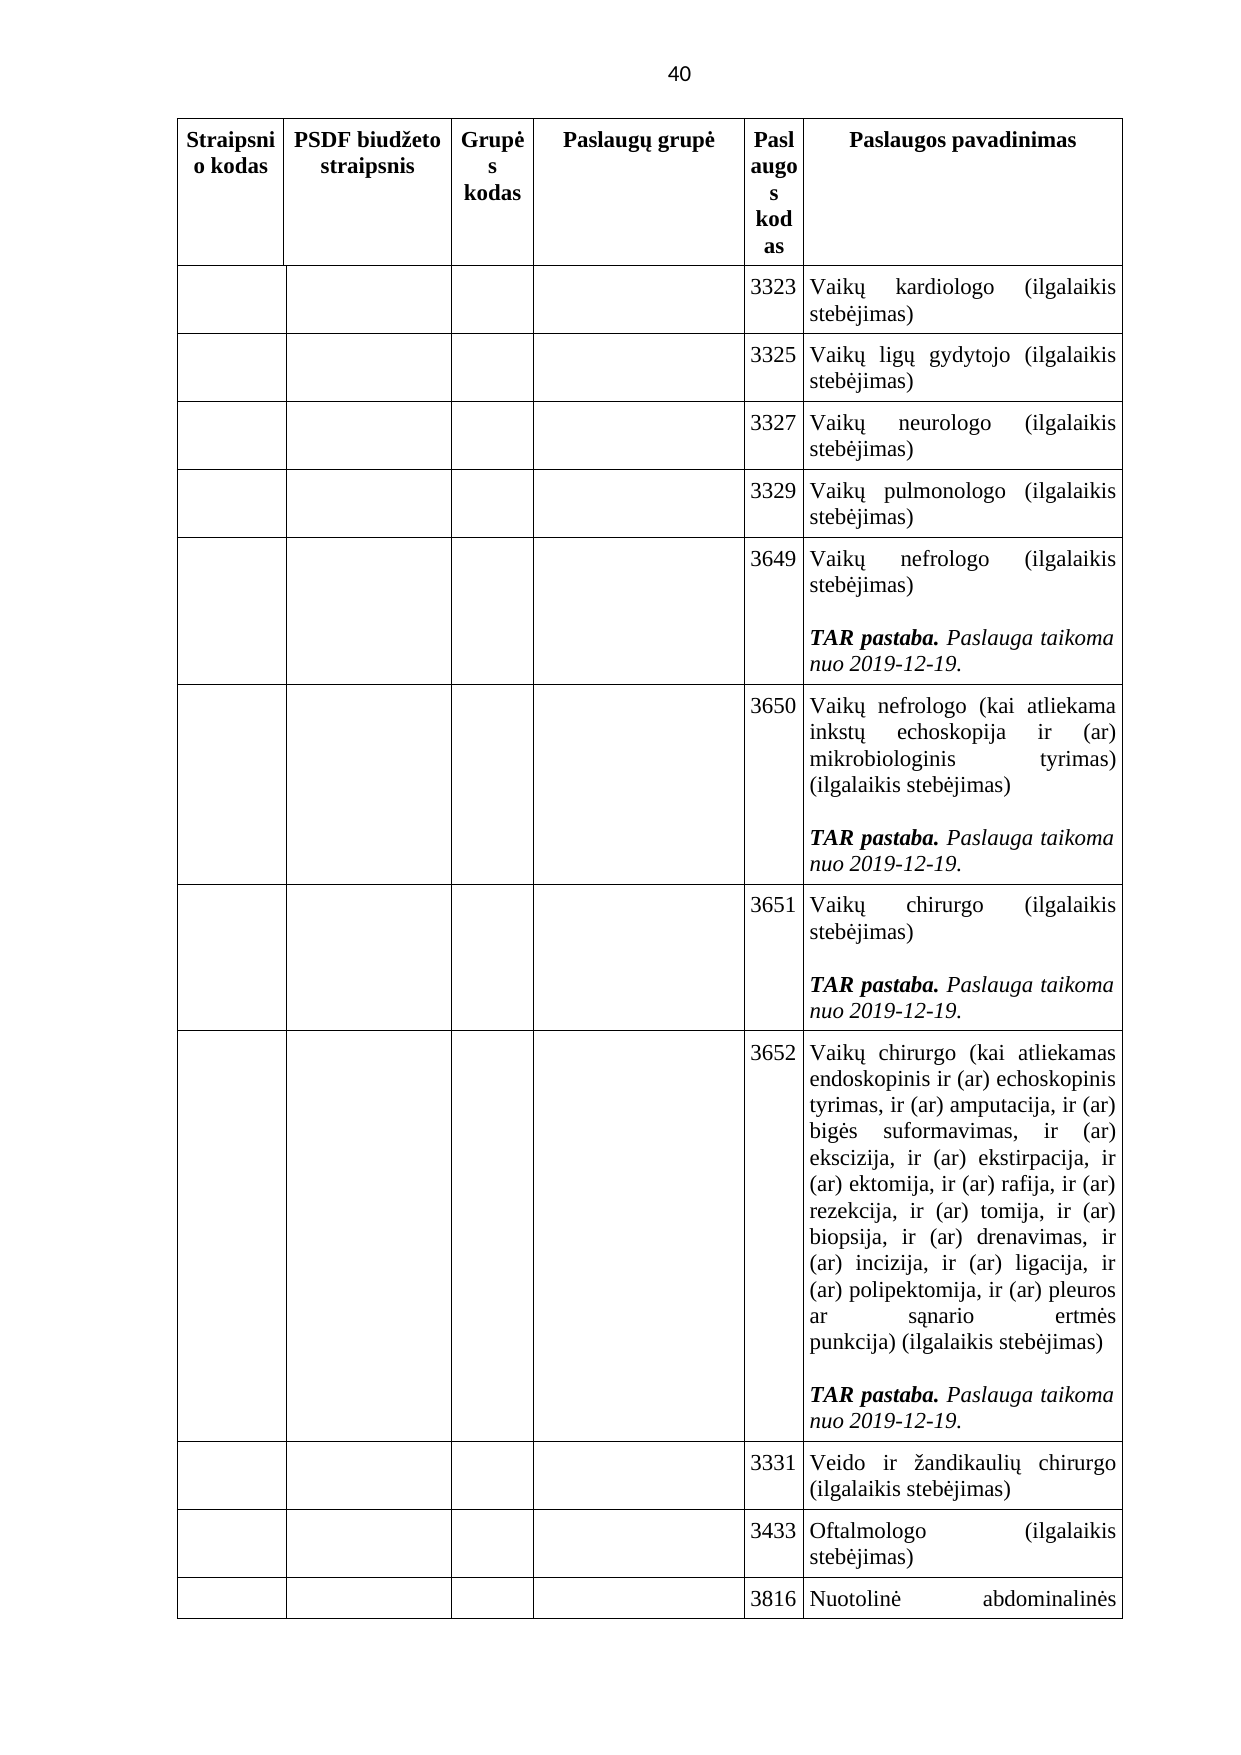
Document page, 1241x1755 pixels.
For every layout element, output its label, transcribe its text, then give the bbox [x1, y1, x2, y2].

table_cell [178, 885, 286, 1030]
table_cell [178, 1510, 286, 1577]
table_cell Vaikų pulmonologo (ilgalaikis stebėjimas) [804, 470, 1122, 537]
table_header Paslaugos pavadinimas [804, 119, 1122, 265]
table_cell 3651 [745, 885, 803, 1030]
table_cell Oftalmologo (ilgalaikis stebėjimas) [804, 1510, 1122, 1577]
table_cell [452, 685, 533, 883]
table_cell [178, 1578, 286, 1618]
table_cell [287, 334, 451, 401]
table_cell Vaikų chirurgo (ilgalaikis stebėjimas) TAR pastaba. Paslauga taikoma nuo 2019-12-19. [804, 885, 1122, 1030]
table_cell [178, 334, 286, 401]
table_header Straipsnio kodas [178, 119, 283, 265]
table_cell [452, 1578, 533, 1618]
table_cell [287, 402, 451, 469]
table_cell [287, 885, 451, 1030]
table_cell 3331 [745, 1442, 803, 1509]
table_cell [534, 885, 744, 1030]
table_cell [287, 1442, 451, 1509]
table_cell [452, 538, 533, 684]
table_header Paslaugos kodas [745, 119, 803, 265]
table_cell [534, 334, 744, 401]
table_cell [534, 1578, 744, 1618]
table_cell [287, 1510, 451, 1577]
table_cell [178, 538, 286, 684]
table_cell 3816 [745, 1578, 803, 1618]
table_cell Veido ir žandikaulių chirurgo (ilgalaikis stebėjimas) [804, 1442, 1122, 1509]
table_cell [534, 685, 744, 883]
table_cell [534, 266, 744, 333]
table_cell Vaikų nefrologo (ilgalaikis stebėjimas) TAR pastaba. Paslauga taikoma nuo 2019-12-19. [804, 538, 1122, 684]
table_cell 3649 [745, 538, 803, 684]
table_cell [452, 402, 533, 469]
table_cell Vaikų chirurgo (kai atliekamas endoskopinis ir (ar) echoskopinis tyrimas, ir (ar) amputacija, ir (ar) bigės suformavimas, ir (ar) ekscizija, ir (ar) ekstirpacija, ir (ar) ektomija, ir (ar) rafija, ir (ar) rezekcija, ir (ar) tomija, ir (ar) biopsija, ir (ar) drenavimas, ir (ar) incizija, ir (ar) ligacija, ir (ar) polipektomija, ir (ar) pleuros ar sąnario ertmės punkcija) (ilgalaikis stebėjimas) TAR pastaba. Paslauga taikoma nuo 2019-12-19. [804, 1031, 1122, 1441]
table_cell [287, 470, 451, 537]
table_header PSDF biudžeto straipsnis [284, 119, 451, 265]
table_cell [178, 1031, 286, 1441]
table_cell 3327 [745, 402, 803, 469]
table_cell [534, 1031, 744, 1441]
table_cell [287, 266, 451, 333]
table_cell 3329 [745, 470, 803, 537]
table_cell [178, 266, 286, 333]
table_cell [534, 1442, 744, 1509]
table_cell [534, 538, 744, 684]
table_cell [452, 334, 533, 401]
table_cell [178, 685, 286, 883]
table_cell [178, 470, 286, 537]
table_cell Vaikų ligų gydytojo (ilgalaikis stebėjimas) [804, 334, 1122, 401]
table_cell [534, 1510, 744, 1577]
table_cell [287, 1578, 451, 1618]
table_cell [178, 402, 286, 469]
table_cell [452, 470, 533, 537]
table_cell [287, 1031, 451, 1441]
table_cell [178, 1442, 286, 1509]
table_cell Nuotolinė abdominalinės [804, 1578, 1122, 1618]
table_cell Vaikų neurologo (ilgalaikis stebėjimas) [804, 402, 1122, 469]
table_cell [452, 1031, 533, 1441]
table_header Grupės kodas [452, 119, 533, 265]
table_cell [452, 266, 533, 333]
table_cell [287, 538, 451, 684]
table_cell Vaikų nefrologo (kai atliekama inkstų echoskopija ir (ar) mikrobiologinis tyrimas) (ilgalaikis stebėjimas) TAR pastaba. Paslauga taikoma nuo 2019-12-19. [804, 685, 1122, 883]
table_cell [452, 1442, 533, 1509]
table_cell [287, 685, 451, 883]
table_cell [534, 470, 744, 537]
table_header Paslaugų grupė [534, 119, 744, 265]
table_cell 3323 [745, 266, 803, 333]
table_cell [452, 1510, 533, 1577]
table_cell 3433 [745, 1510, 803, 1577]
table_cell [534, 402, 744, 469]
table_cell Vaikų kardiologo (ilgalaikis stebėjimas) [804, 266, 1122, 333]
table_cell [452, 885, 533, 1030]
table_cell 3325 [745, 334, 803, 401]
table_cell 3652 [745, 1031, 803, 1441]
table_cell 3650 [745, 685, 803, 883]
